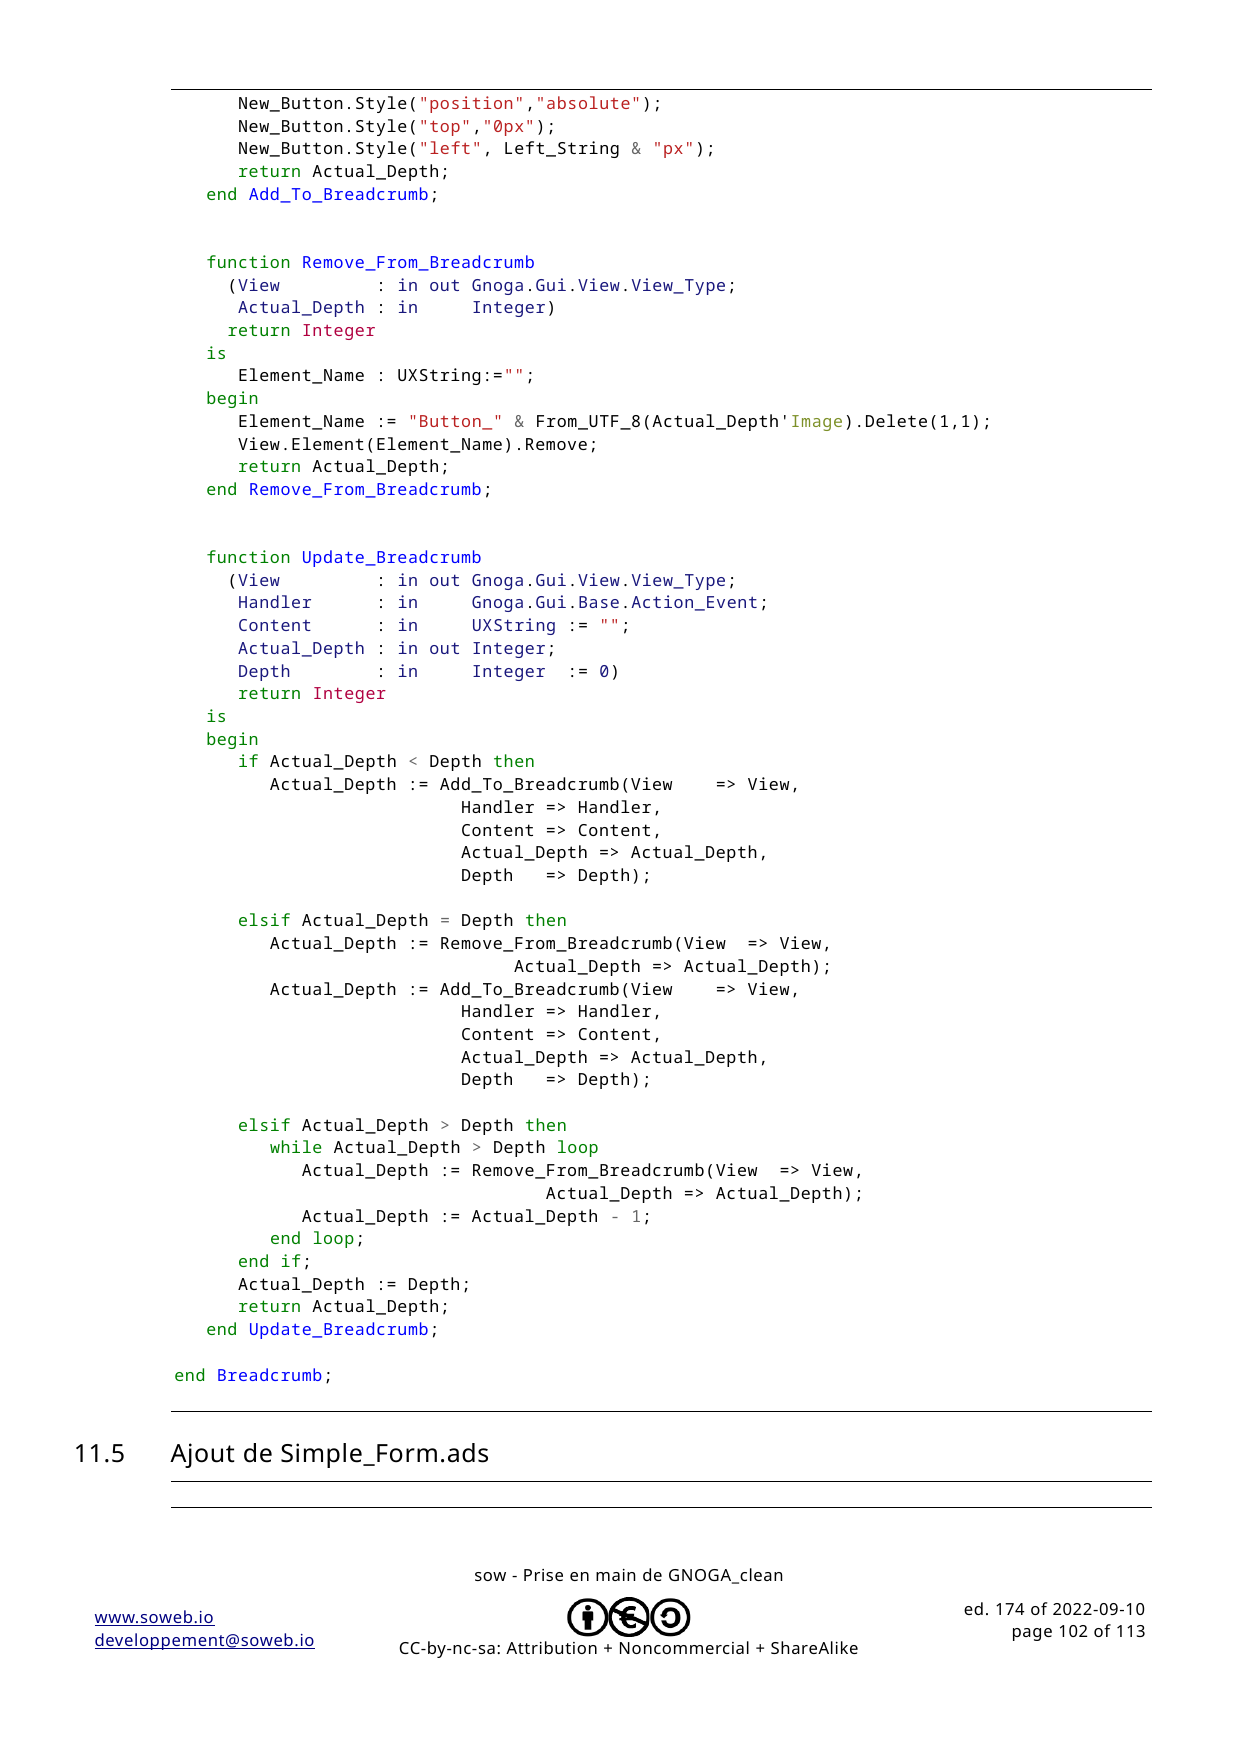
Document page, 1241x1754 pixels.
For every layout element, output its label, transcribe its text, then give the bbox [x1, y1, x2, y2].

list Actual_Depth := Actual_Depth - 1; [171, 1201, 1152, 1224]
list Handler => Handler, [171, 792, 1152, 815]
list return Integer [171, 316, 1152, 338]
list is [171, 702, 1152, 724]
list Actual_Depth => Actual_Depth, [171, 1042, 1152, 1065]
list Handler => Handler, [171, 997, 1152, 1019]
list function Remove_From_Breadcrumb [171, 247, 1152, 270]
list function Update_Breadcrumb [171, 543, 1152, 565]
list Content => Content, [171, 815, 1152, 838]
list return Actual_Depth; [171, 157, 1152, 179]
list Actual_Depth := Add_To_Breadcrumb(View => View, [171, 974, 1152, 997]
list New_Button.Style("top","0px"); [171, 111, 1152, 134]
list Depth : in Integer := 0) [171, 656, 1152, 679]
list View.Element(Element_Name).Remove; [171, 429, 1152, 452]
list Content => Content, [171, 1019, 1152, 1042]
list Depth => Depth); [171, 1065, 1152, 1091]
list return Actual_Depth; [171, 452, 1152, 474]
list end Update_Breadcrumb; [171, 1315, 1152, 1341]
list New_Button.Style("left", Left_String & "px"); [171, 134, 1152, 157]
list end if; [171, 1247, 1152, 1269]
list Actual_Depth := Remove_From_Breadcrumb(View => View, [171, 929, 1152, 951]
list if Actual_Depth < Depth then [171, 747, 1152, 770]
list Depth => Depth); [171, 861, 1152, 886]
subtitle Ajout de Simple_Form.ads [74, 1435, 1152, 1469]
list Actual_Depth : in Integer) [171, 293, 1152, 316]
picture [566, 1597, 691, 1637]
list begin [171, 724, 1152, 747]
list end loop; [171, 1224, 1152, 1247]
list return Integer [171, 679, 1152, 702]
list Actual_Depth => Actual_Depth); [171, 1178, 1152, 1201]
list Actual_Depth => Actual_Depth); [171, 951, 1152, 974]
list end Breadcrumb; [171, 1360, 1152, 1411]
list Handler : in Gnoga.Gui.Base.Action_Event; [171, 588, 1152, 611]
list elsif Actual_Depth = Depth then [171, 906, 1152, 929]
list Element_Name := "Button_" & From_UTF_8(Actual_Depth'Image).Delete(1,1); [171, 406, 1152, 429]
list is [171, 338, 1152, 361]
list while Actual_Depth > Depth loop [171, 1133, 1152, 1156]
list Actual_Depth => Actual_Depth, [171, 838, 1152, 861]
list elsif Actual_Depth > Depth then [171, 1110, 1152, 1133]
list New_Button.Style("position","absolute"); [171, 90, 1152, 111]
list Actual_Depth := Remove_From_Breadcrumb(View => View, [171, 1156, 1152, 1178]
list end Add_To_Breadcrumb; [171, 179, 1152, 205]
list begin [171, 384, 1152, 406]
list Actual_Depth := Depth; [171, 1269, 1152, 1292]
list (View : in out Gnoga.Gui.View.View_Type; [171, 270, 1152, 293]
list return Actual_Depth; [171, 1292, 1152, 1315]
list end Remove_From_Breadcrumb; [171, 474, 1152, 500]
list (View : in out Gnoga.Gui.View.View_Type; [171, 565, 1152, 588]
list Actual_Depth := Add_To_Breadcrumb(View => View, [171, 770, 1152, 792]
list Element_Name : UXString:=""; [171, 361, 1152, 384]
list Actual_Depth : in out Integer; [171, 633, 1152, 656]
list Content : in UXString := ""; [171, 611, 1152, 633]
